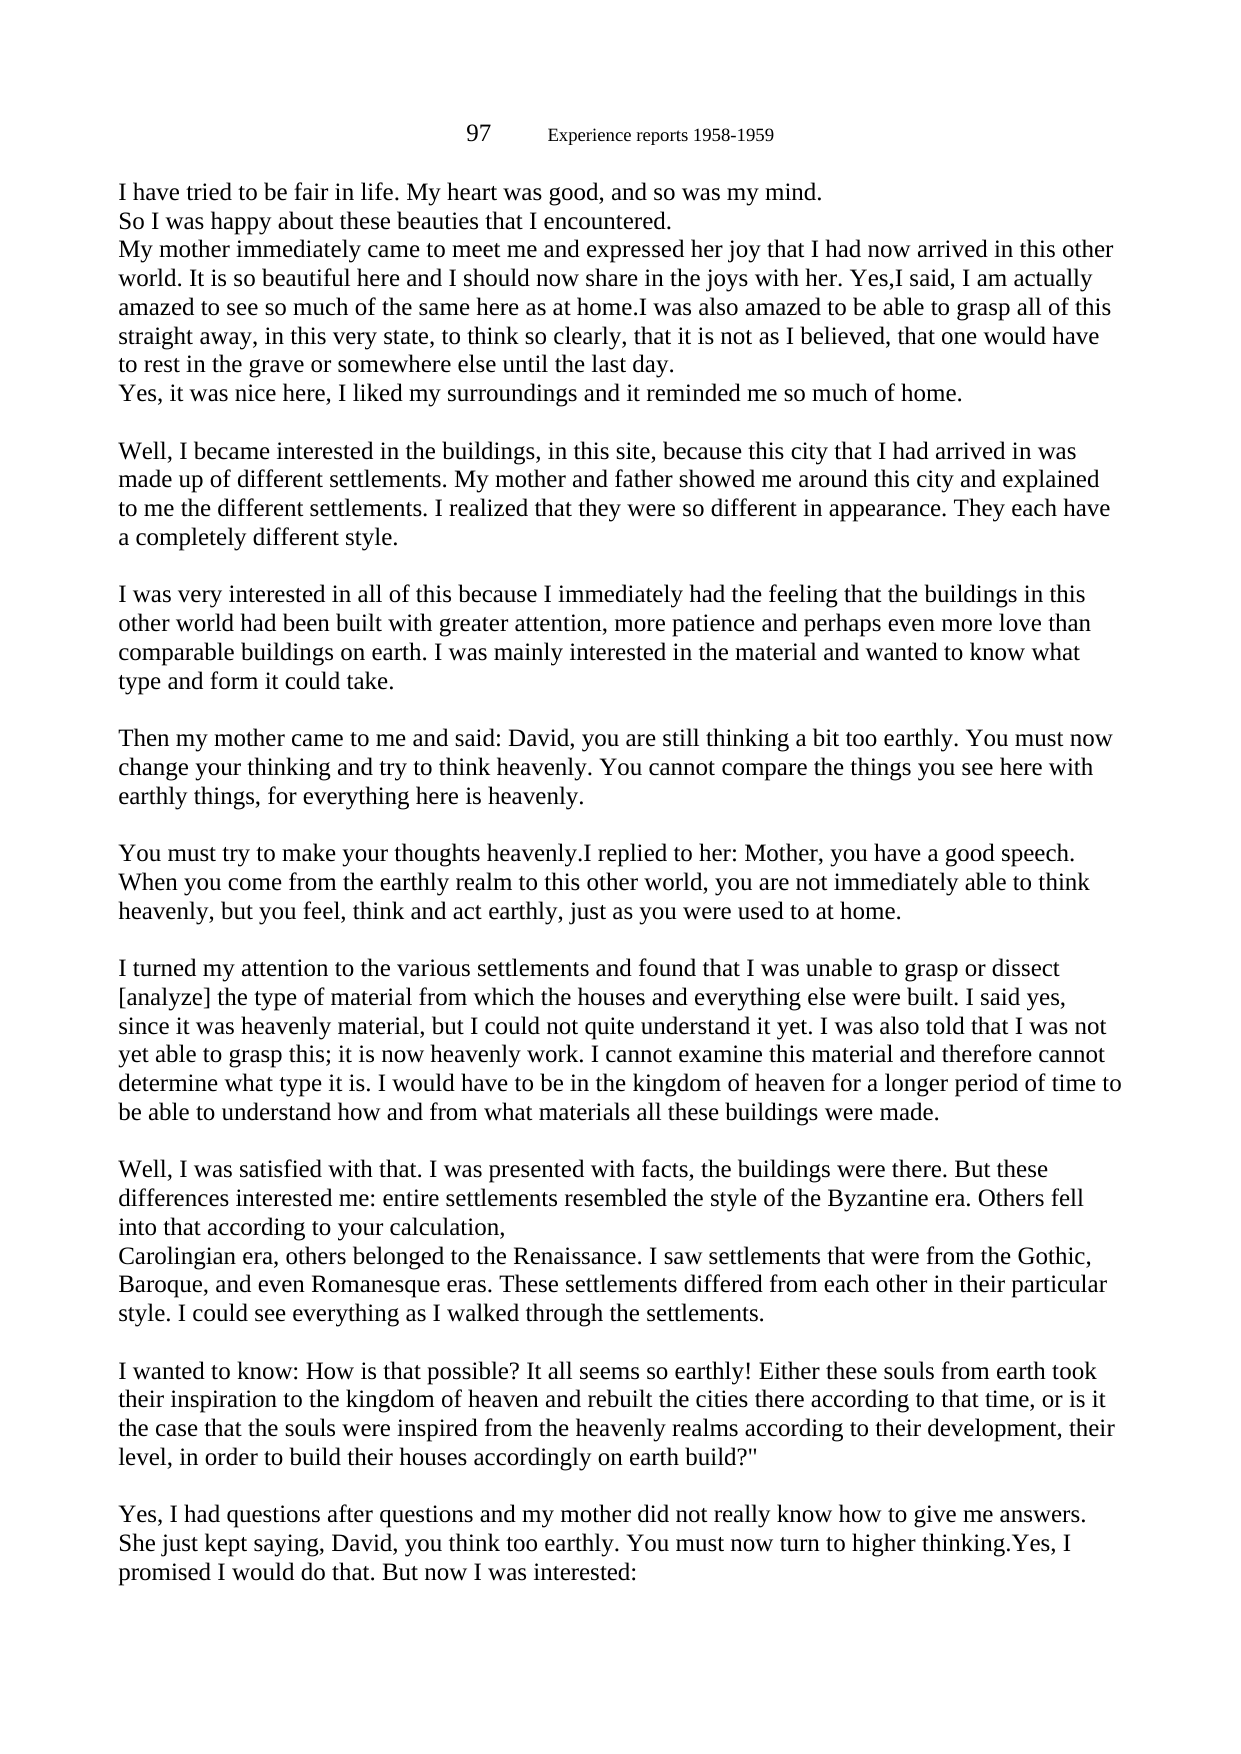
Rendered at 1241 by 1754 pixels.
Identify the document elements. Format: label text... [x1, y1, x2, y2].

text Well, I was satisfied with that. I was presented with facts, the buildings were there. But these differences interested me: entire settlements resembled the style of the Byzantine era. Others fell into that according to your calculation, [118, 1154, 1122, 1241]
text Carolingian era, others belonged to the Renaissance. I saw settlements that were from the Gothic, Baroque, and even Romanesque eras. These settlements differed from each other in their particular style. I could see everything as I walked through the settlements. [118, 1241, 1122, 1327]
text Yes, it was nice here, I liked my surroundings and it reminded me so much of home. [118, 378, 1122, 407]
text My mother immediately came to meet me and expressed her joy that I had now arrived in this other world. It is so beautiful here and I should now share in the joys with her. Yes,I said, I am actually amazed to see so much of the same here as at home.I was also amazed to be able to grasp all of this straight away, in this very state, to think so clearly, that it is not as I believed, that one would have to rest in the grave or somewhere else until the last day. [118, 234, 1122, 378]
text I turned my attention to the various settlements and found that I was unable to grasp or dissect [analyze] the type of material from which the houses and everything else were built. I said yes, since it was heavenly material, but I could not quite understand it yet. I was also told that I was not yet able to grasp this; it is now heavenly work. I cannot examine this material and therefore cannot determine what type it is. I would have to be in the kingdom of heaven for a longer period of time to be able to understand how and from what materials all these buildings were made. [118, 953, 1122, 1126]
text I have tried to be fair in life. My heart was good, and so was my mind. [118, 177, 1122, 206]
text So I was happy about these beauties that I encountered. [118, 206, 1122, 234]
text You must try to make your thoughts heavenly.I replied to her: Mother, you have a good speech. When you come from the earthly realm to this other world, you are not immediately able to think heavenly, but you feel, think and act earthly, just as you were used to at home. [118, 838, 1122, 924]
text Well, I became interested in the buildings, in this site, because this city that I had arrived in was made up of different settlements. My mother and father showed me around this city and explained to me the different settlements. I realized that they were so different in appearance. They each have a completely different style. [118, 436, 1122, 551]
text Yes, I had questions after questions and my mother did not really know how to give me answers. She just kept saying, David, you think too earthly. You must now turn to higher thinking.Yes, I promised I would do that. But now I was interested: [118, 1499, 1122, 1586]
text I was very interested in all of this because I immediately had the feeling that the buildings in this other world had been built with greater attention, more patience and perhaps even more love than comparable buildings on earth. I was mainly interested in the material and wanted to know what type and form it could take. [118, 579, 1122, 694]
text I wanted to know: How is that possible? It all seems so earthly! Either these souls from earth took their inspiration to the kingdom of heaven and rebuilt the cities there according to that time, or is it the case that the souls were inspired from the heavenly realms according to their development, their level, in order to build their houses accordingly on earth build?" [118, 1356, 1122, 1471]
text Then my mother came to me and said: David, you are still thinking a bit too earthly. You must now change your thinking and try to think heavenly. You cannot compare the things you see here with earthly things, for everything here is heavenly. [118, 723, 1122, 809]
